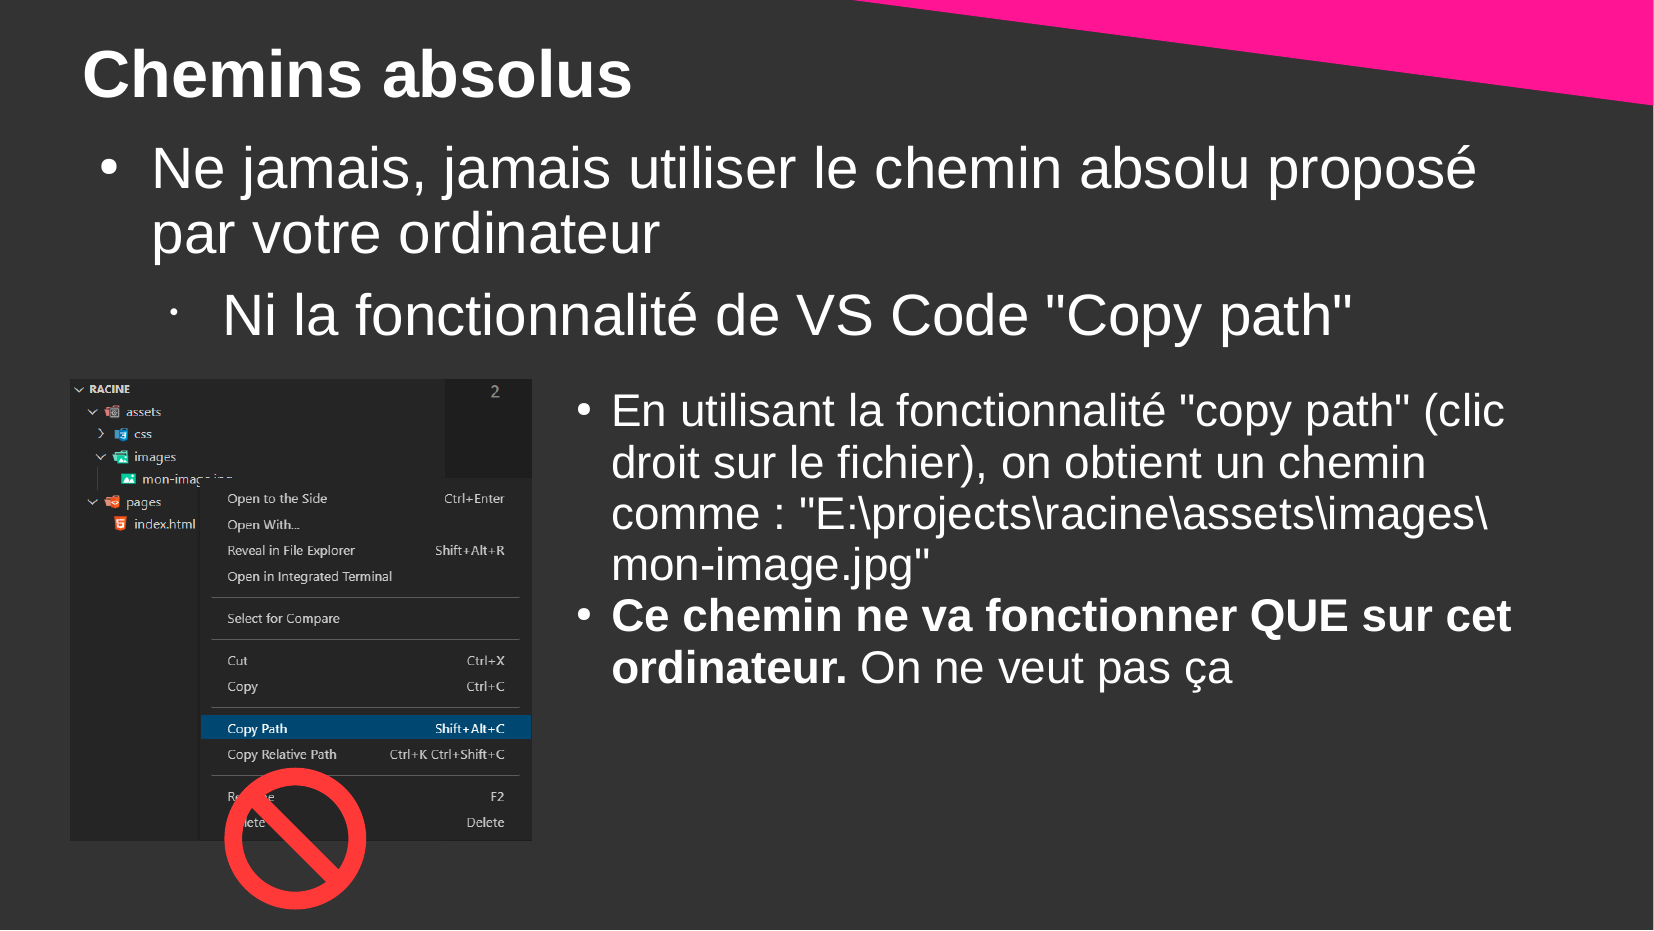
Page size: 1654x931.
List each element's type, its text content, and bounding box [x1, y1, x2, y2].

picture [243, 809, 284, 841]
title Chemins absolus [82, 37, 1571, 122]
text_box [224, 767, 367, 910]
list Ne jamais, jamais utiliser le chemin absolu proposé par votre ordinateur Ni la fonctionnalité de VS Code "Copy path" [80, 135, 1546, 497]
picture [266, 786, 348, 841]
text_box En utilisant la fonctionnalité "copy path" (clic droit sur le fichier), on obtient un chemin comme : "E:\projects\racine\assets\images\mon-image.jpg" Ce chemin ne va fonctionner QUE sur cet ordinateur. On ne veut pas ça [561, 377, 1530, 827]
picture [70, 379, 532, 841]
text_box [852, 0, 1654, 106]
